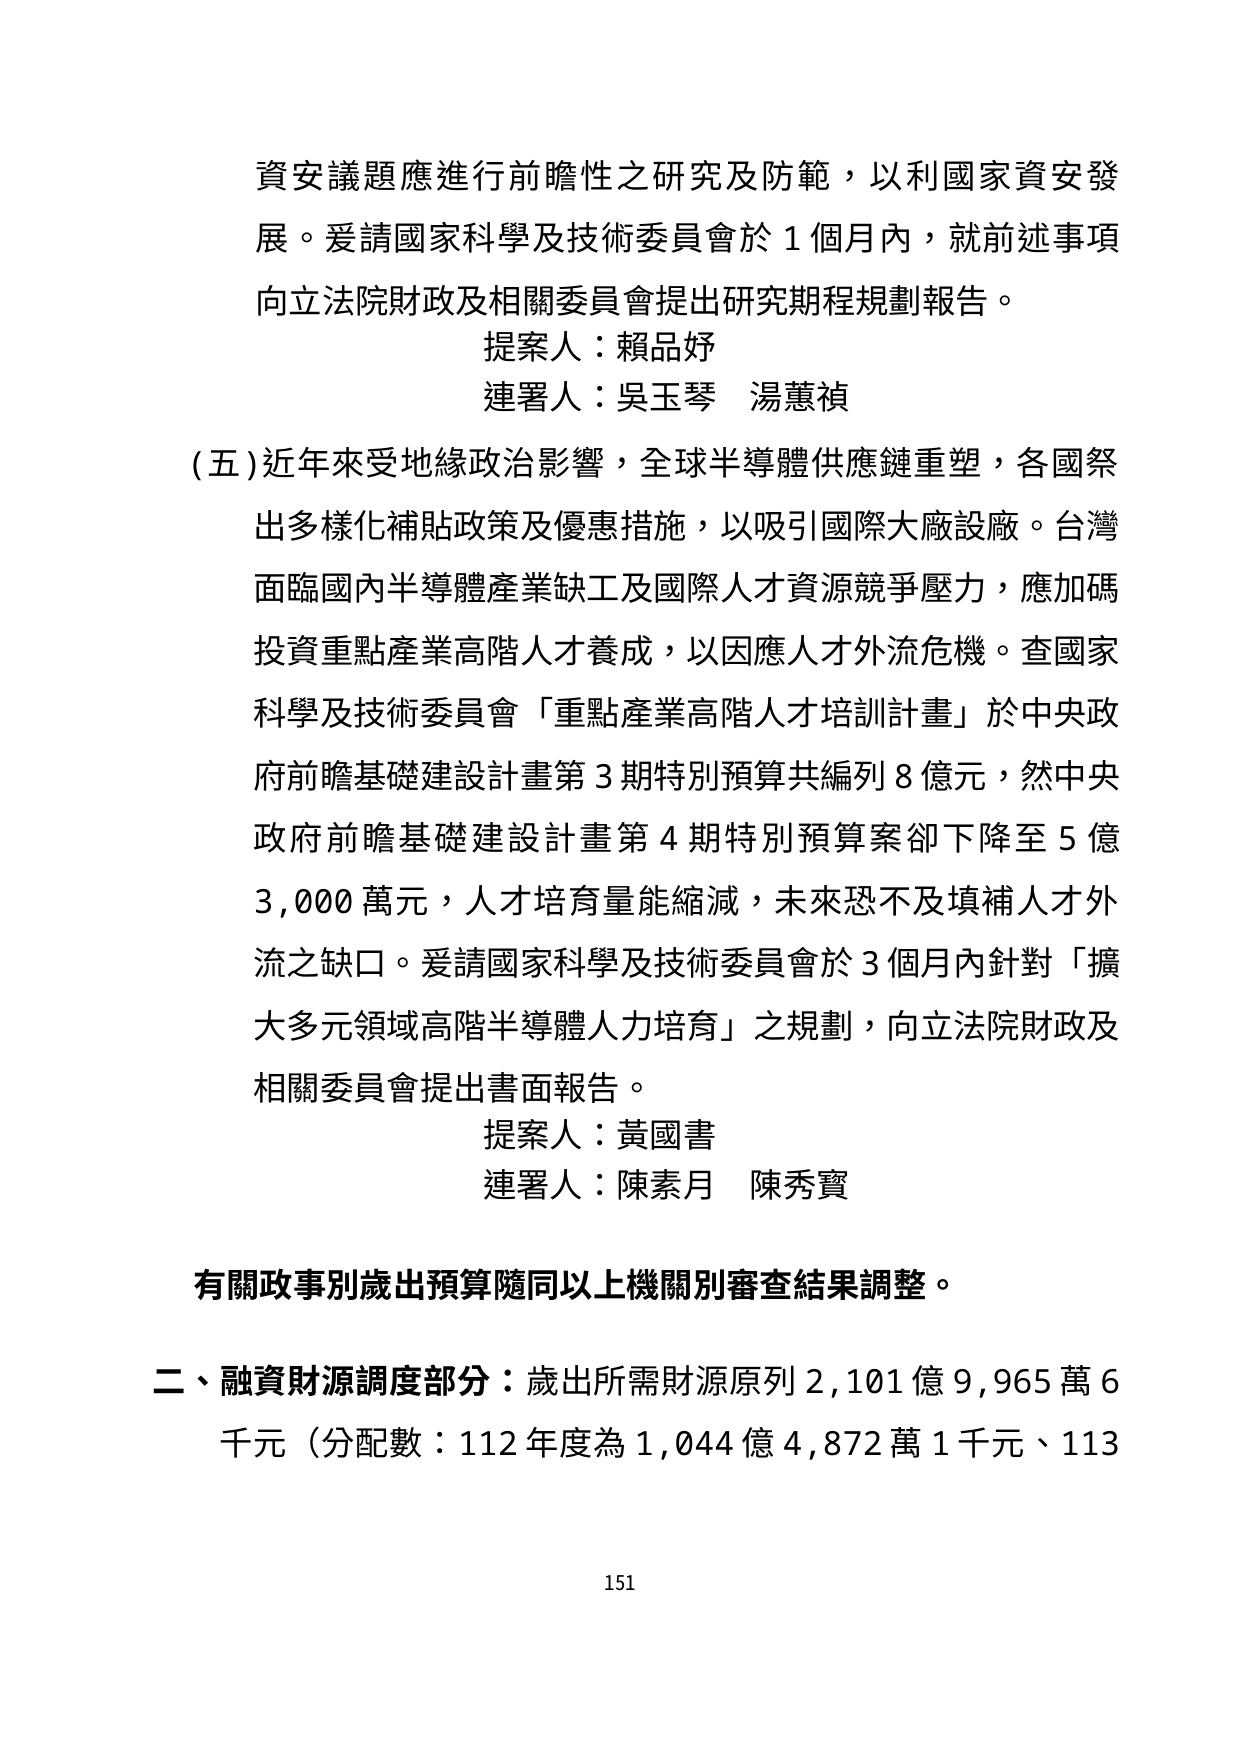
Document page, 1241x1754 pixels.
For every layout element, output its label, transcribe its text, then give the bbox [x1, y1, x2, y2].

text 二、融資財源調度部分：歲出所需財源原列2,101億9,965萬6千元（分配數：112年度為1,044億4,872萬1千元、113 [152, 1337, 1120, 1462]
text 有關政事別歲出預算隨同以上機關別審查結果調整。 [193, 1241, 1120, 1303]
text 連署人：吳玉琴 湯蕙禎 [483, 369, 1120, 419]
text 連署人：陳素月 陳秀寳 [483, 1157, 1120, 1207]
text 提案人：賴品妤 [483, 319, 1120, 369]
text (五)近年來受地緣政治影響，全球半導體供應鏈重塑，各國祭出多樣化補貼政策及優惠措施，以吸引國際大廠設廠。台灣面臨國內半導體產業缺工及國際人才資源競爭壓力，應加碼投資重點產業高階人才養成，以因應人才外流危機。查國家科學及技術委員會「重點產業高階人才培訓計畫」於中央政府前瞻基礎建設計畫第3期特別預算共編列8億元，然中央政府前瞻基礎建設計畫第4期特別預算案卻下降至5億3,000萬元，人才培育量能縮減，未來恐不及填補人才外流之缺口。爰請國家科學及技術委員會於3個月內針對「擴大多元領域高階半導體人力培育」之規劃，向立法院財政及相關委員會提出書面報告。 [187, 419, 1120, 1107]
text 提案人：黃國書 [483, 1107, 1120, 1157]
text 資安議題應進行前瞻性之研究及防範，以利國家資安發展。爰請國家科學及技術委員會於1個月內，就前述事項向立法院財政及相關委員會提出研究期程規劃報告。 [187, 132, 1120, 319]
